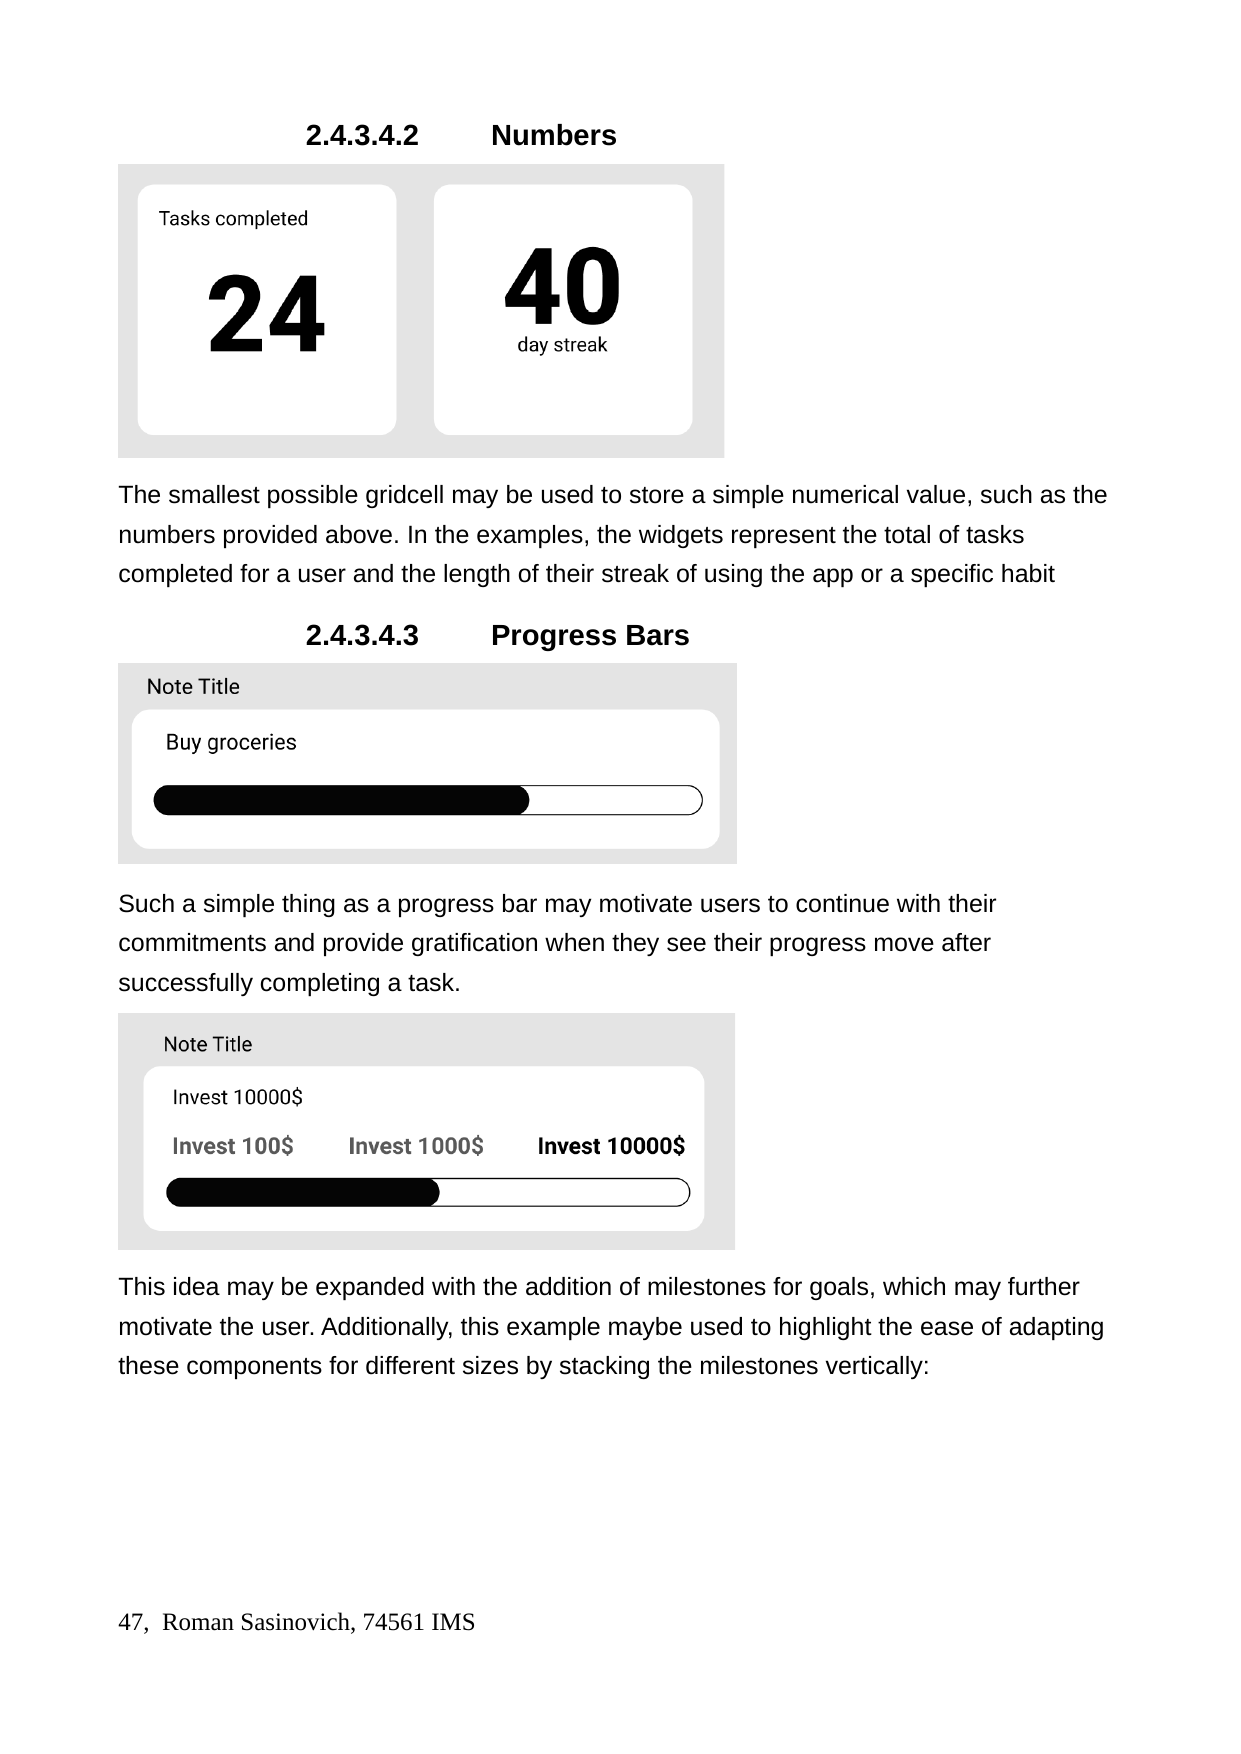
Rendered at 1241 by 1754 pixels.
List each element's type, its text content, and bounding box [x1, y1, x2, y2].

list Such a simple thing as a progress bar may motivate users to continue with their commitments and provide gratification when they see their progress move after successfully completing a task. [118, 889, 1122, 997]
subtitle Progress Bars [306, 618, 1122, 651]
list This idea may be expanded with the addition of milestones for goals, which may further motivate the user. Additionally, this example maybe used to highlight the ease of adapting these components for different sizes by stacking the milestones vertically: [118, 1272, 1122, 1380]
picture [118, 1013, 736, 1250]
picture [118, 164, 725, 458]
list The smallest possible gridcell may be used to store a simple numerical value, such as the numbers provided above. In the examples, the widgets represent the total of tasks completed for a user and the length of their streak of using the app or a specific habit [118, 480, 1122, 588]
picture [118, 663, 737, 864]
subtitle Numbers [306, 118, 1122, 152]
